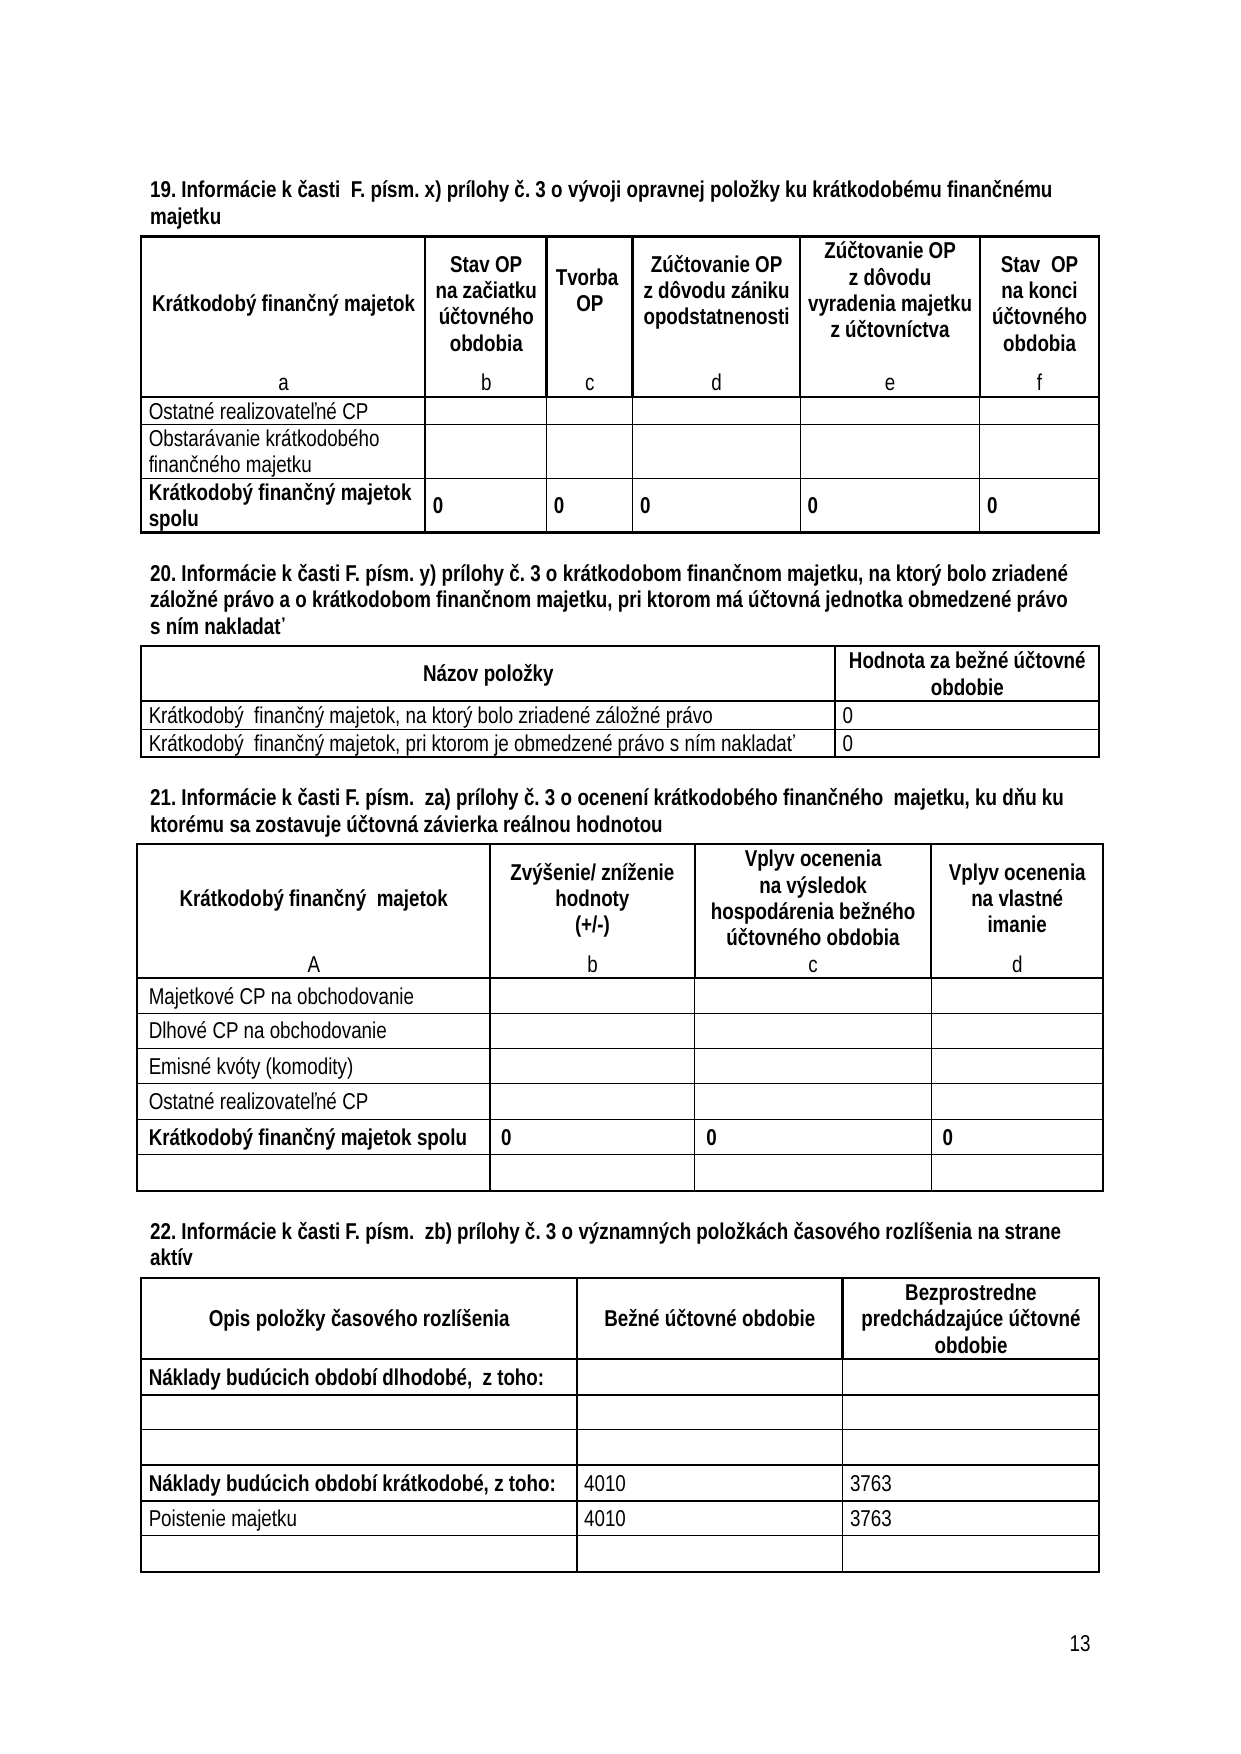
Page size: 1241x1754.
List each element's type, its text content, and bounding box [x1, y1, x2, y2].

table_cell [843, 1430, 1098, 1464]
table_cell [695, 1014, 931, 1048]
table_cell 0 [547, 479, 632, 531]
table_header Hodnota za bežné účtovné obdobie [836, 647, 1098, 700]
table_cell 0 [836, 702, 1098, 728]
table_cell c [548, 369, 631, 396]
table_cell 0 [980, 479, 1098, 531]
title 19. Informácie k časti F. písm. x) prílohy č. 3 o vývoji opravnej položky ku krátkodobému finančnému majetku [150, 176, 1090, 229]
table_header Stav OP na začiatku účtovného obdobia [426, 238, 545, 369]
table_cell 4010 [578, 1466, 842, 1500]
table_cell [843, 1360, 1098, 1393]
table_cell Krátkodobý finančný majetok spolu [142, 479, 424, 531]
table_cell [932, 1084, 1102, 1119]
table_header Stav OP na konci účtovného obdobia [981, 238, 1098, 369]
table_cell [578, 1536, 842, 1571]
table_cell Náklady budúcich období dlhodobé, z toho: [142, 1360, 576, 1393]
table_header Zúčtovanie OP z dôvodu vyradenia majetku z účtovníctva [801, 238, 979, 369]
table_cell [695, 1084, 931, 1119]
table_header Názov položky [142, 647, 834, 700]
table_cell [426, 398, 546, 424]
table_cell Ostatné realizovateľné CP [142, 398, 424, 424]
title 22. Informácie k časti F. písm. zb) prílohy č. 3 o významných položkách časového rozlíšenia na strane aktív [150, 1218, 1090, 1271]
title 21. Informácie k časti F. písm. za) prílohy č. 3 o ocenení krátkodobého finančného majetku, ku dňu ku ktorému sa zostavuje účtovná závierka reálnou hodnotou [150, 784, 1090, 837]
table_cell d [634, 369, 799, 396]
table_cell [695, 1155, 931, 1189]
table_header Zvýšenie/ zníženie hodnoty (+/-) [491, 845, 694, 951]
table_cell Obstarávanie krátkodobého finančného majetku [142, 425, 424, 478]
table_cell Krátkodobý finančný majetok, pri ktorom je obmedzené právo s ním nakladať [142, 730, 834, 756]
table_cell [578, 1360, 842, 1393]
table_cell [138, 1155, 489, 1189]
table_cell [801, 425, 979, 478]
table_cell [980, 425, 1098, 478]
table_header Zúčtovanie OP z dôvodu zániku opodstatnenosti [634, 238, 799, 369]
table_header Bezprostredne predchádzajúce účtovné obdobie [844, 1279, 1098, 1358]
table_cell Emisné kvóty (komodity) [138, 1049, 489, 1083]
table_cell [695, 979, 931, 1012]
table_cell Majetkové CP na obchodovanie [138, 979, 489, 1012]
table_header Bežné účtovné obdobie [578, 1279, 841, 1358]
table_header Krátkodobý finančný majetok [142, 238, 424, 369]
table_cell [633, 425, 800, 478]
table_cell 0 [836, 730, 1098, 756]
table_cell [547, 425, 632, 478]
table_cell 0 [801, 479, 979, 531]
table_cell 4010 [578, 1502, 842, 1535]
table_cell c [696, 951, 930, 977]
table_header Vplyv ocenenia na výsledok hospodárenia bežného účtovného obdobia [696, 845, 930, 951]
title 20. Informácie k časti F. písm. y) prílohy č. 3 o krátkodobom finančnom majetku, na ktorý bolo zriadené záložné právo a o krátkodobom finančnom majetku, pri ktorom má účtovná jednotka obmedzené právo s ním nakladať [150, 560, 1090, 639]
table_cell [491, 1155, 694, 1189]
table_cell [142, 1430, 576, 1464]
table_cell [491, 1084, 694, 1119]
table_header Vplyv ocenenia na vlastné imanie [932, 845, 1102, 951]
table_cell b [426, 369, 545, 396]
table_cell [932, 979, 1102, 1012]
table_cell [932, 1049, 1102, 1083]
table_cell [801, 398, 979, 424]
table_cell [491, 979, 694, 1012]
table_cell [980, 398, 1098, 424]
table_header Opis položky časového rozlíšenia [142, 1279, 576, 1358]
table_header Tvorba OP [548, 238, 631, 369]
table_cell Krátkodobý finančný majetok, na ktorý bolo zriadené záložné právo [142, 702, 834, 728]
table_cell Krátkodobý finančný majetok spolu [138, 1120, 489, 1154]
table_cell A [138, 951, 489, 977]
table_cell 0 [426, 479, 546, 531]
table_cell Dlhové CP na obchodovanie [138, 1014, 489, 1048]
table_cell [491, 1014, 694, 1048]
table_cell [633, 398, 800, 424]
table_cell 0 [633, 479, 800, 531]
table_cell [426, 425, 546, 478]
table_cell 0 [932, 1120, 1102, 1154]
table_cell Ostatné realizovateľné CP [138, 1084, 489, 1119]
table_cell 0 [491, 1120, 694, 1154]
table_cell a [142, 369, 424, 396]
table_cell Poistenie majetku [142, 1502, 576, 1535]
table_cell [547, 398, 632, 424]
table_cell [932, 1014, 1102, 1048]
table_cell [578, 1396, 842, 1429]
table_cell [843, 1396, 1098, 1429]
table_cell [932, 1155, 1102, 1189]
table_cell 3763 [843, 1466, 1098, 1500]
table_cell [578, 1430, 842, 1464]
table_cell f [981, 369, 1098, 396]
table_cell e [801, 369, 979, 396]
table_header Krátkodobý finančný majetok [138, 845, 489, 951]
table_cell [843, 1536, 1098, 1571]
table_cell [142, 1396, 576, 1429]
table_cell b [491, 951, 694, 977]
table_cell [695, 1049, 931, 1083]
table_cell 0 [695, 1120, 931, 1154]
table_cell 3763 [843, 1502, 1098, 1535]
table_cell d [932, 951, 1102, 977]
table_cell [491, 1049, 694, 1083]
table_cell Náklady budúcich období krátkodobé, z toho: [142, 1466, 576, 1500]
table_cell [142, 1536, 576, 1571]
